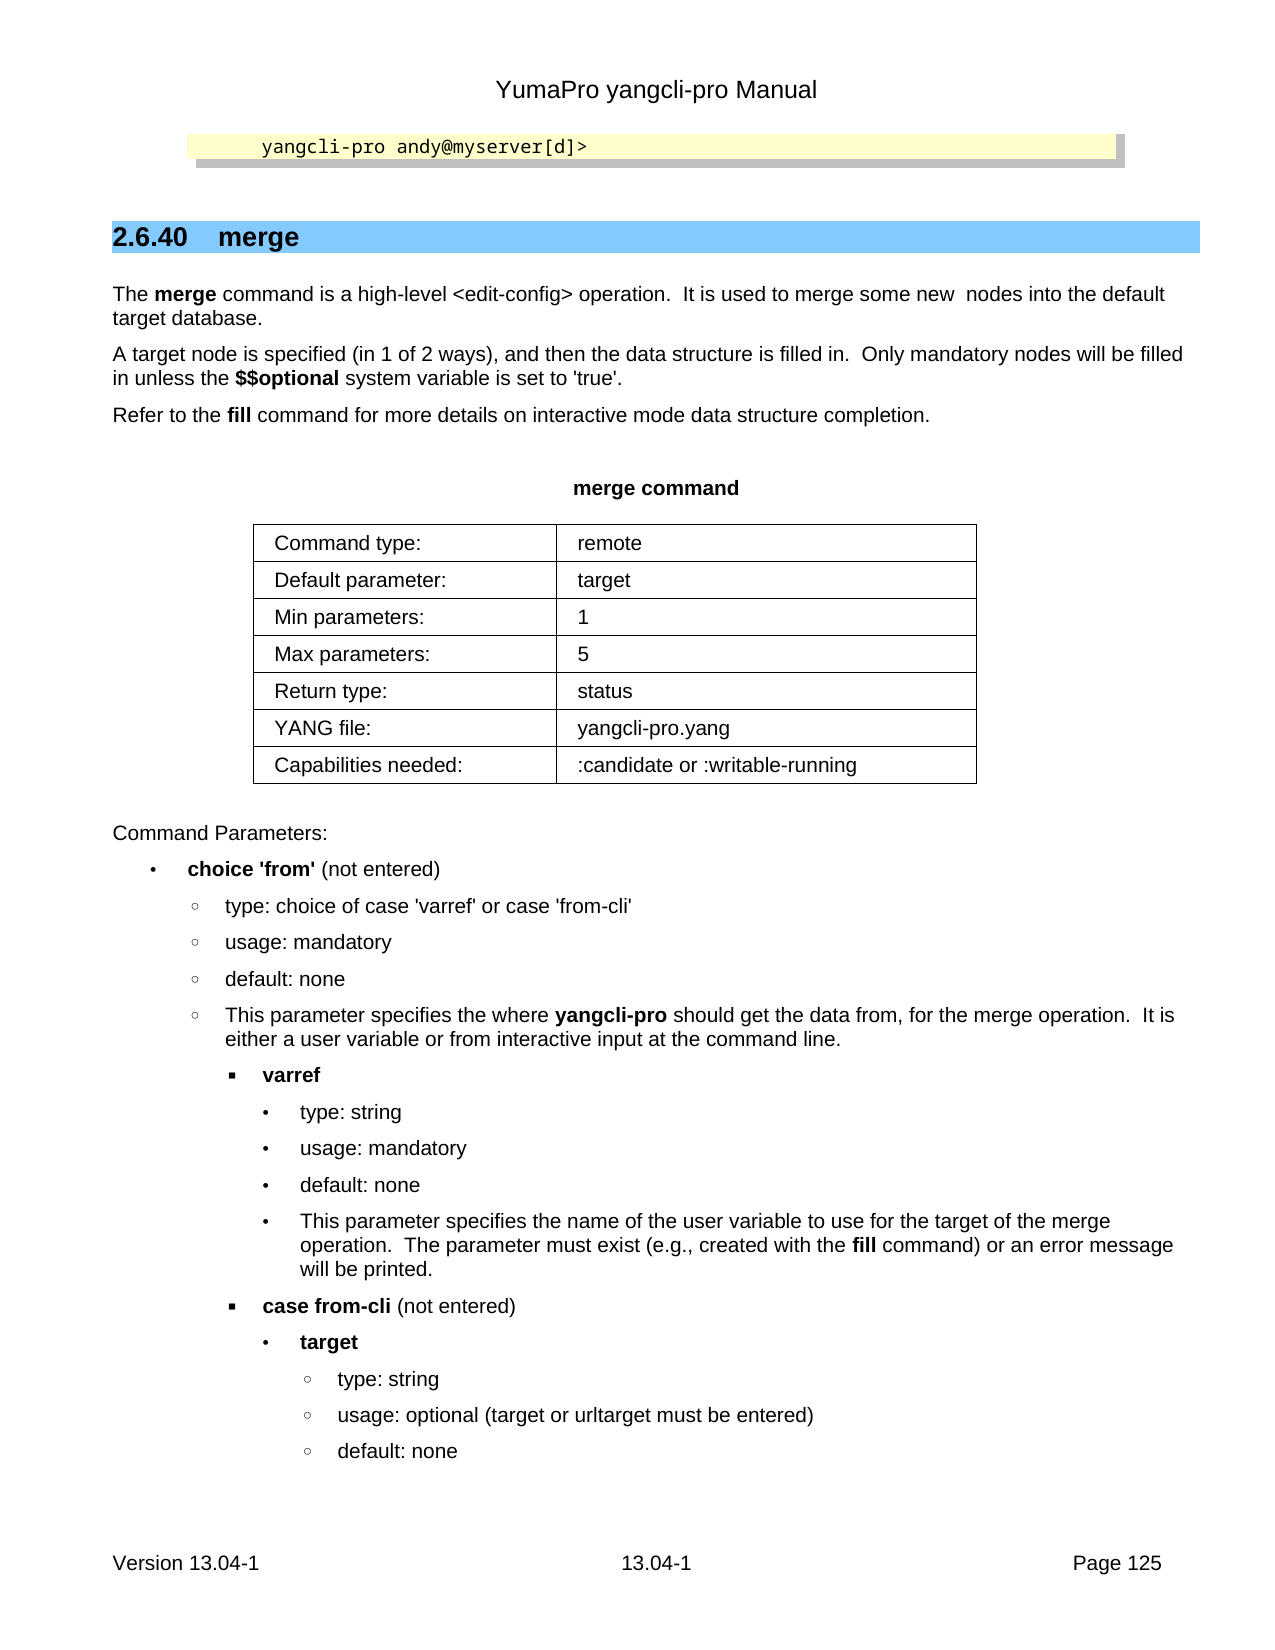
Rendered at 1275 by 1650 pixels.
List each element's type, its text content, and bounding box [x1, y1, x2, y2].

text Command Parameters: [112, 821, 1200, 844]
list type: string [300, 1366, 1200, 1390]
list usage: optional (target or urltarget must be entered) [300, 1403, 1200, 1427]
table_cell 1 [557, 599, 976, 635]
table_cell target [557, 562, 976, 598]
text A target node is specified (in 1 of 2 ways), and then the data structure is filled in. Only mandatory nodes will be filled in unless the $$optional system variable is set to 'true'. [112, 342, 1200, 390]
text yangcli-pro andy@myserver[d]> [187, 134, 1116, 159]
table_cell Default parameter: [254, 562, 556, 598]
table_cell YANG file: [254, 710, 556, 746]
table_cell Return type: [254, 673, 556, 709]
list default: none [300, 1439, 1200, 1463]
subtitle merge [112, 221, 1200, 253]
table_cell Max parameters: [254, 636, 556, 672]
list case from-cli (not entered) [225, 1293, 1200, 1317]
text Refer to the fill command for more details on interactive mode data structure completion. [112, 403, 1200, 427]
list choice 'from' (not entered) [150, 857, 1200, 881]
list This parameter specifies the where yangcli-pro should get the data from, for the merge operation. It is either a user variable or from interactive input at the command line. [187, 1003, 1200, 1051]
list default: none [262, 1173, 1200, 1197]
list This parameter specifies the name of the user variable to use for the target of the merge operation. The parameter must exist (e.g., created with the fill command) or an error message will be printed. [262, 1209, 1200, 1281]
text The merge command is a high-level <edit-config> operation. It is used to merge some new nodes into the default target database. [112, 282, 1200, 330]
list usage: mandatory [262, 1136, 1200, 1160]
table_cell :candidate or :writable-running [557, 747, 976, 783]
list type: choice of case 'varref' or case 'from-cli' [187, 893, 1200, 917]
table_cell yangcli-pro.yang [557, 710, 976, 746]
list target [262, 1330, 1200, 1354]
list type: string [262, 1100, 1200, 1124]
table_header remote [557, 525, 976, 561]
list varref [225, 1063, 1200, 1087]
list default: none [187, 966, 1200, 990]
table_cell status [557, 673, 976, 709]
table_cell Capabilities needed: [254, 747, 556, 783]
table_cell Min parameters: [254, 599, 556, 635]
table_header Command type: [254, 525, 556, 561]
list usage: mandatory [187, 930, 1200, 954]
subtitle merge command [127, 476, 1185, 499]
table_cell 5 [557, 636, 976, 672]
